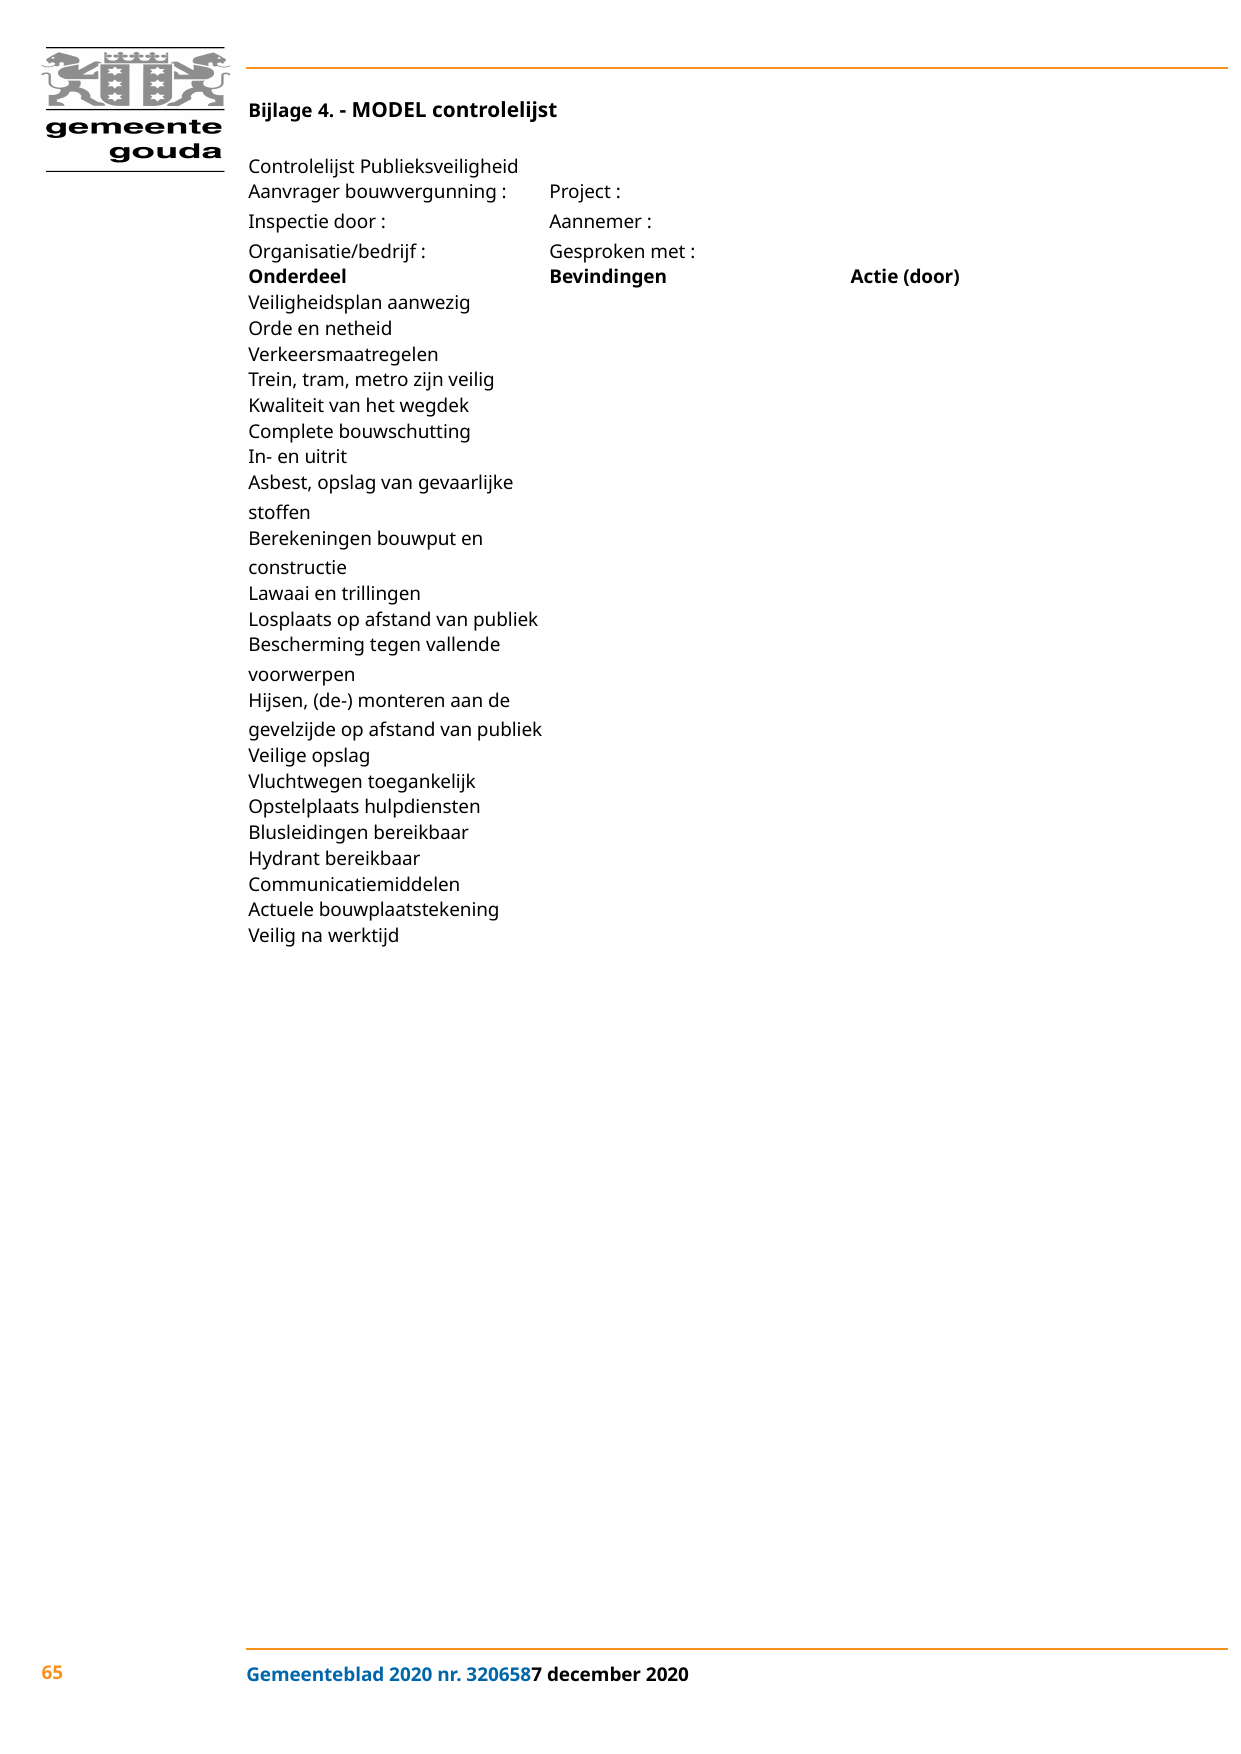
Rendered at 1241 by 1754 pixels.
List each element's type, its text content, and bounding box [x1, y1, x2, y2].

table_cell Trein, tram, metro zijn veilig [248, 367, 549, 392]
table_cell [850, 871, 1152, 897]
table_cell [549, 315, 850, 341]
table_cell In- en uitrit [248, 444, 549, 469]
table_cell [549, 606, 850, 632]
table_cell [549, 768, 850, 794]
table_cell [549, 794, 850, 819]
table_cell [850, 367, 1152, 392]
table_cell Hydrant bereikbaar [248, 845, 549, 871]
table_cell [850, 819, 1152, 845]
table_cell [850, 632, 1152, 687]
table_cell Aanvrager bouwvergunning : Inspectie door : Organisatie/bedrijf : [248, 179, 549, 264]
table_cell [549, 418, 850, 444]
table_cell Onderdeel [248, 264, 549, 289]
table_cell Orde en netheid [248, 315, 549, 341]
table_cell [850, 580, 1152, 606]
table_cell [549, 367, 850, 392]
table_cell Project : Aannemer : Gesproken met : [549, 179, 1152, 264]
table_cell Berekeningen bouwput en constructie [248, 525, 549, 580]
table_cell [850, 742, 1152, 768]
table_cell Opstelplaats hulpdiensten [248, 794, 549, 819]
table_cell [549, 845, 850, 871]
table_cell [850, 845, 1152, 871]
table_cell Veiligheidsplan aanwezig [248, 289, 549, 315]
table_cell [549, 444, 850, 469]
table_cell [850, 341, 1152, 367]
table_cell Veilig na werktijd [248, 922, 549, 948]
table_cell [549, 341, 850, 367]
table_cell [549, 819, 850, 845]
table_cell [850, 794, 1152, 819]
table_cell [549, 525, 850, 580]
table_cell [850, 315, 1152, 341]
table_cell Blusleidingen bereikbaar [248, 819, 549, 845]
table_cell [850, 687, 1152, 742]
table_cell [850, 525, 1152, 580]
table_cell [850, 470, 1152, 525]
table_cell [549, 742, 850, 768]
table_cell [850, 606, 1152, 632]
table_cell Hijsen, (de-) monteren aan de gevelzijde op afstand van publiek [248, 687, 549, 742]
table_cell [850, 392, 1152, 418]
table_cell Vluchtwegen toegankelijk [248, 768, 549, 794]
table_cell [549, 687, 850, 742]
table_cell Losplaats op afstand van publiek [248, 606, 549, 632]
text Bijlage 4. - MODEL controlelijst [248, 95, 1152, 123]
table_cell [549, 632, 850, 687]
table_cell [549, 871, 850, 897]
table_cell [549, 470, 850, 525]
table_cell [850, 922, 1152, 948]
table_cell [850, 897, 1152, 922]
table_cell [850, 289, 1152, 315]
table_cell Asbest, opslag van gevaarlijke stoffen [248, 470, 549, 525]
table_cell [549, 392, 850, 418]
table_cell [850, 444, 1152, 469]
table_cell Bescherming tegen vallende voorwerpen [248, 632, 549, 687]
table_header Controlelijst Publieksveiligheid [248, 153, 1152, 179]
table_cell Actie (door) [850, 264, 1152, 289]
table_cell [850, 768, 1152, 794]
table_cell Actuele bouwplaatstekening [248, 897, 549, 922]
picture [41, 47, 231, 172]
table_cell [549, 289, 850, 315]
table_cell Lawaai en trillingen [248, 580, 549, 606]
table_cell [549, 580, 850, 606]
table_cell Kwaliteit van het wegdek [248, 392, 549, 418]
table_cell Bevindingen [549, 264, 850, 289]
table_cell Communicatiemiddelen [248, 871, 549, 897]
table_cell [549, 922, 850, 948]
table_cell Complete bouwschutting [248, 418, 549, 444]
table_cell Veilige opslag [248, 742, 549, 768]
table_cell Verkeersmaatregelen [248, 341, 549, 367]
table_cell [549, 897, 850, 922]
table_cell [850, 418, 1152, 444]
